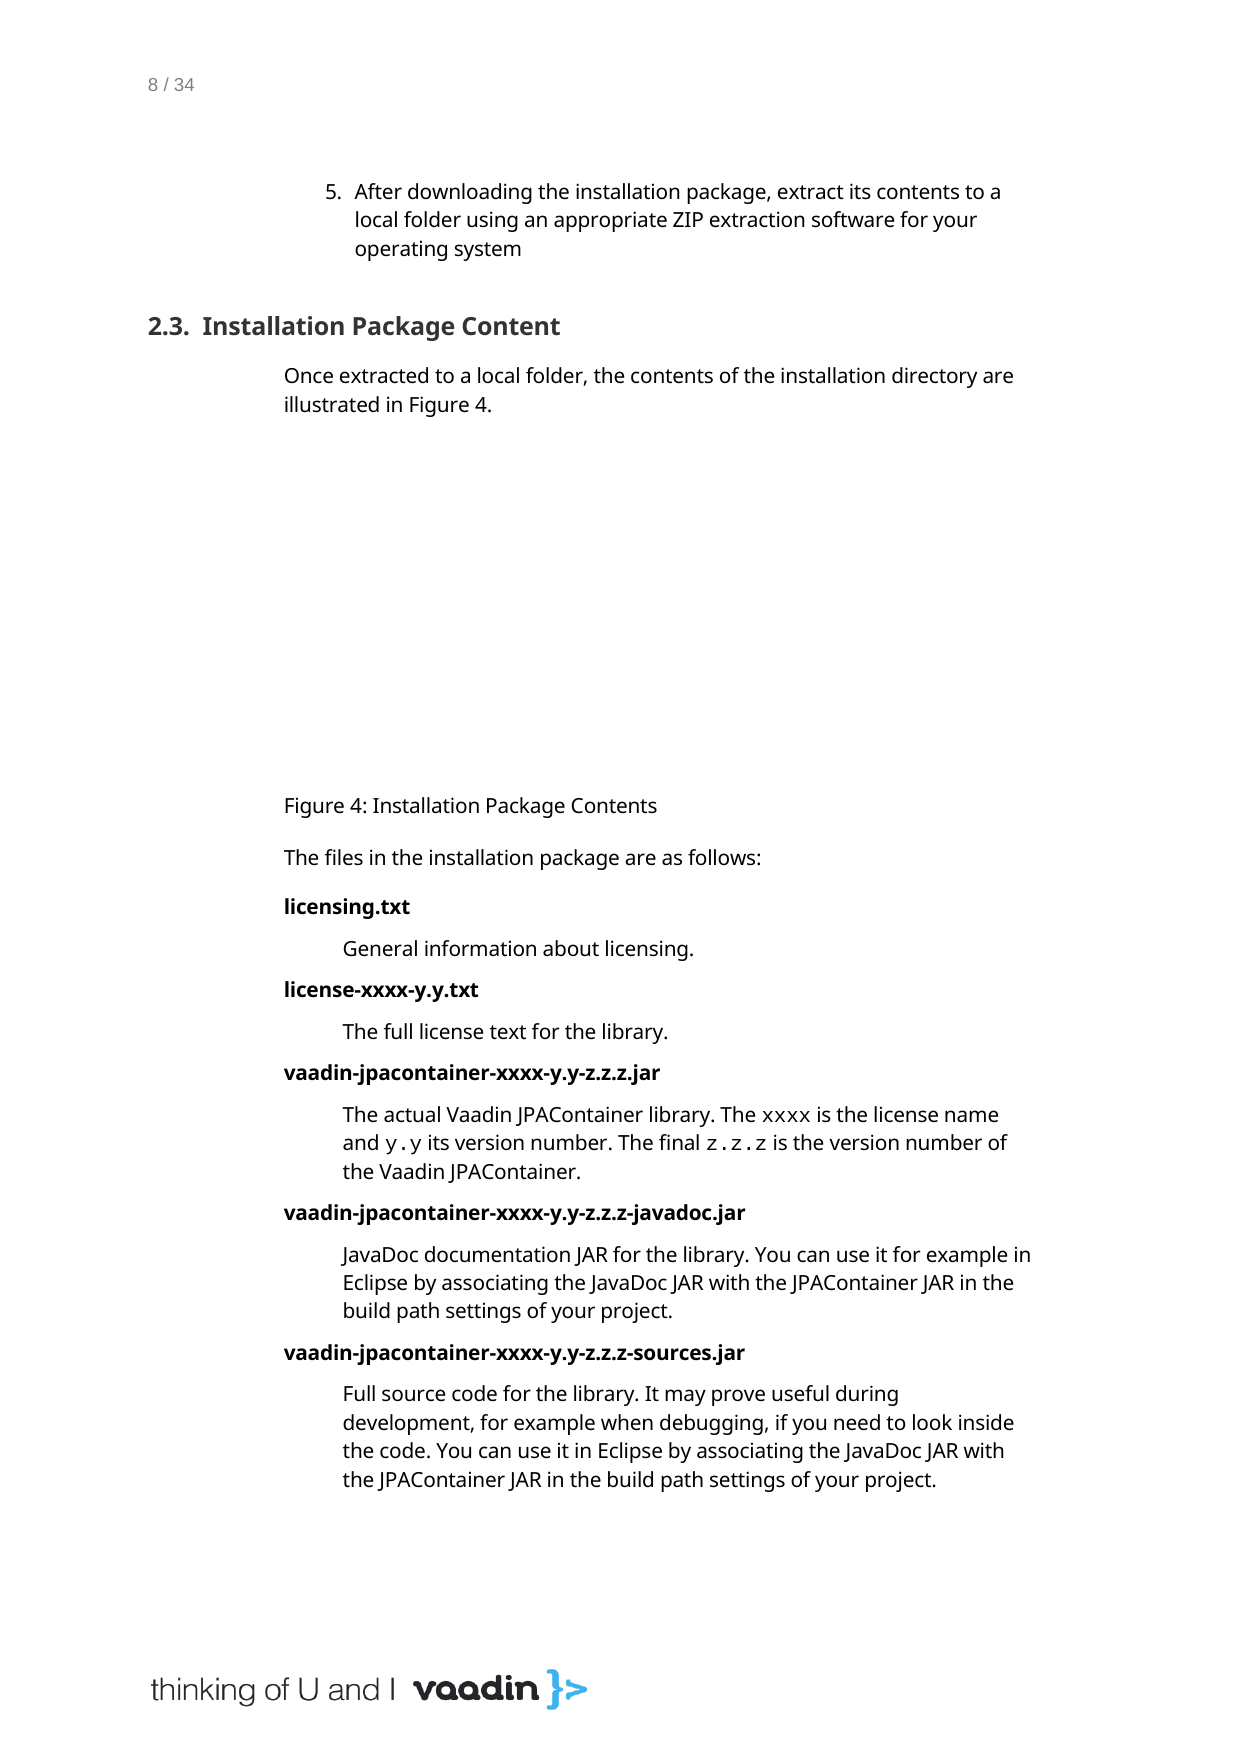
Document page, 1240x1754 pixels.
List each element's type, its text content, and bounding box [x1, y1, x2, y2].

text vaadin-jpacontainer-xxxx-y.y-z.z.z-sources.jar [283, 1338, 1033, 1366]
text vaadin-jpacontainer-xxxx-y.y-z.z.z-javadoc.jar [283, 1198, 1033, 1227]
list After downloading the installation package, extract its contents to a local folder using an appropriate ZIP extraction software for your operating system [325, 177, 1033, 262]
text The actual Vaadin JPAContainer library. The xxxx is the license name and y.y its version number. The final z.z.z is the version number of the Vaadin JPAContainer. [342, 1100, 1033, 1185]
text license-xxxx-y.y.txt [283, 975, 1033, 1004]
text licensing.txt [283, 892, 1033, 921]
text Once extracted to a local folder, the contents of the installation directory are illustrated in Figure 4. [283, 361, 1033, 418]
text JavaDoc documentation JAR for the library. You can use it for example in Eclipse by associating the JavaDoc JAR with the JPAContainer JAR in the build path settings of your project. [342, 1240, 1033, 1325]
subtitle Installation Package Content [148, 308, 1033, 343]
picture [150, 1665, 590, 1712]
text The full license text for the library. [342, 1017, 1033, 1045]
text vaadin-jpacontainer-xxxx-y.y-z.z.z.jar [283, 1058, 1033, 1087]
text General information about licensing. [342, 934, 1033, 962]
text Figure 4: Installation Package Contents [283, 791, 1033, 820]
text Full source code for the library. It may prove useful during development, for example when debugging, if you need to look inside the code. You can use it in Eclipse by associating the JavaDoc JAR with the JPAContainer JAR in the build path settings of your project. [342, 1379, 1033, 1493]
list The files in the installation package are as follows: [283, 843, 1033, 872]
